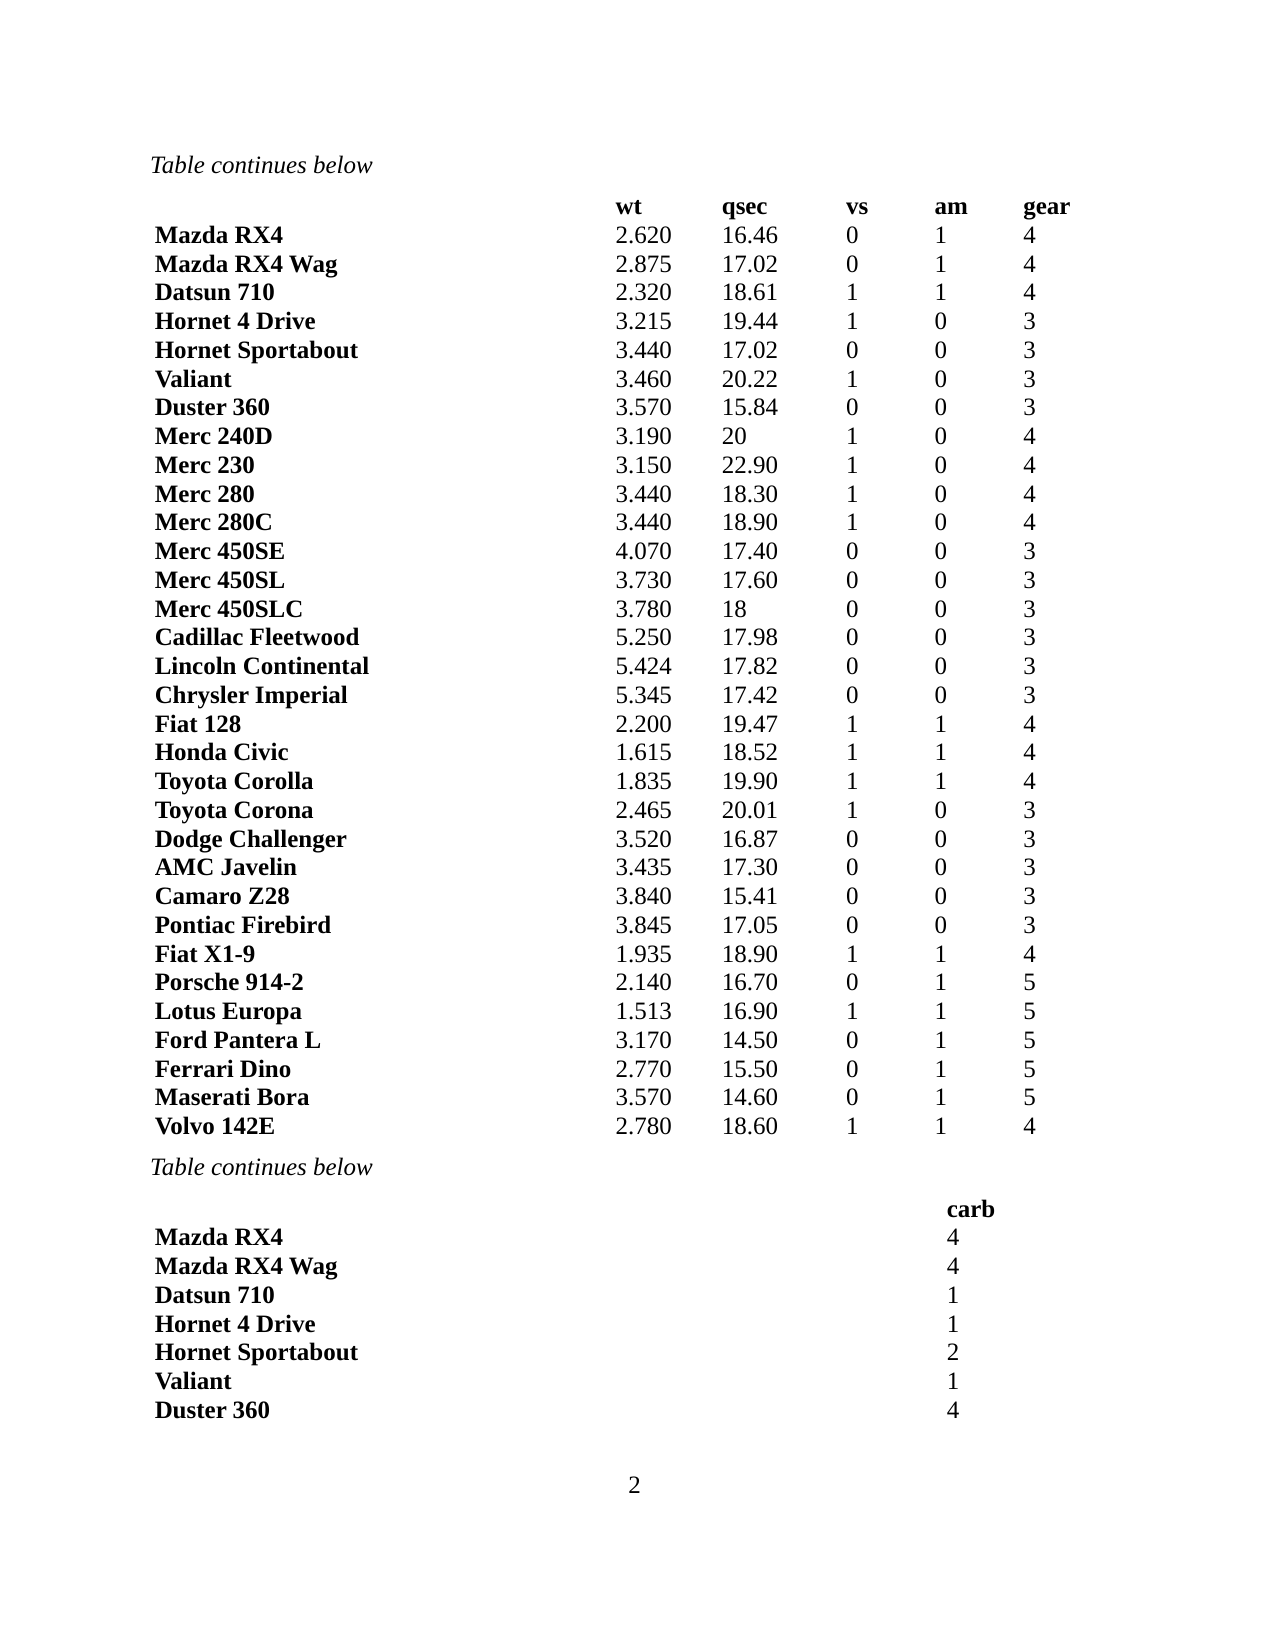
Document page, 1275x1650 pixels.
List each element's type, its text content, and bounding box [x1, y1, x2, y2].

table_cell 3 [1019, 623, 1125, 651]
table_cell 2.875 [611, 249, 717, 277]
table_cell Merc 280C [150, 508, 611, 536]
table_cell 1 [942, 1280, 1125, 1309]
table_cell Merc 280 [150, 479, 611, 507]
table_cell 3 [1019, 536, 1125, 565]
table_cell 1 [841, 479, 930, 507]
table_cell 1 [841, 508, 930, 536]
table_cell 5 [1019, 1054, 1125, 1082]
text Table continues below [150, 150, 1125, 179]
table_cell Mazda RX4 Wag [150, 249, 611, 277]
table_cell 0 [841, 220, 930, 249]
table_cell 4 [1019, 939, 1125, 967]
table_cell 0 [930, 651, 1018, 680]
table_cell 4 [1019, 249, 1125, 277]
table_cell 18.30 [717, 479, 841, 507]
table_cell 0 [841, 1083, 930, 1111]
table_cell 0 [930, 680, 1018, 709]
table_cell 5 [1019, 1025, 1125, 1054]
table_cell 17.60 [717, 565, 841, 594]
table_cell Fiat 128 [150, 709, 611, 737]
table_cell 0 [930, 853, 1018, 881]
table_cell 2.320 [611, 278, 717, 306]
table_cell 3.840 [611, 881, 717, 910]
table_cell 2.770 [611, 1054, 717, 1082]
table_cell Merc 450SE [150, 536, 611, 565]
table_header am [930, 191, 1018, 220]
table_cell 1 [930, 939, 1018, 967]
table_cell 17.82 [717, 651, 841, 680]
table_cell 1 [841, 306, 930, 335]
table_cell 2.620 [611, 220, 717, 249]
table_cell 0 [930, 450, 1018, 479]
table_cell 4 [1019, 220, 1125, 249]
table_cell 0 [930, 623, 1018, 651]
table_cell 0 [930, 795, 1018, 824]
table_cell 3 [1019, 565, 1125, 594]
table_cell 3 [1019, 594, 1125, 622]
table_cell 4 [1019, 508, 1125, 536]
table_cell Hornet Sportabout [150, 1338, 942, 1366]
table_cell Volvo 142E [150, 1111, 611, 1140]
table_cell 0 [930, 910, 1018, 939]
table_cell Ferrari Dino [150, 1054, 611, 1082]
table_cell 4 [942, 1395, 1125, 1424]
table_cell 5.424 [611, 651, 717, 680]
table_cell Merc 240D [150, 421, 611, 450]
table_cell 2.465 [611, 795, 717, 824]
table_cell 3 [1019, 824, 1125, 852]
table_cell Duster 360 [150, 393, 611, 421]
table_cell 3 [1019, 364, 1125, 392]
table_cell 5.250 [611, 623, 717, 651]
table_cell 3.435 [611, 853, 717, 881]
table_cell 1 [841, 766, 930, 795]
table_cell Honda Civic [150, 738, 611, 766]
table_cell 17.02 [717, 249, 841, 277]
table_cell 0 [930, 306, 1018, 335]
table_cell 1 [841, 939, 930, 967]
table_cell 0 [841, 393, 930, 421]
table_cell 5.345 [611, 680, 717, 709]
table_cell 3.190 [611, 421, 717, 450]
table_cell Fiat X1-9 [150, 939, 611, 967]
table_cell 3.845 [611, 910, 717, 939]
table_cell 1 [841, 364, 930, 392]
table_cell 3.570 [611, 1083, 717, 1111]
table_cell 1 [930, 968, 1018, 996]
table_cell 1 [930, 766, 1018, 795]
table_cell 22.90 [717, 450, 841, 479]
table_cell Mazda RX4 [150, 220, 611, 249]
table_cell Mazda RX4 Wag [150, 1251, 942, 1280]
table_cell 0 [841, 968, 930, 996]
table_cell 0 [841, 249, 930, 277]
table_cell 3 [1019, 910, 1125, 939]
table_cell 1 [841, 1111, 930, 1140]
table_cell Lotus Europa [150, 996, 611, 1025]
table_cell 20 [717, 421, 841, 450]
table_cell 0 [841, 853, 930, 881]
table_cell 0 [930, 536, 1018, 565]
text Table continues below [150, 1152, 1125, 1181]
table_cell 4 [1019, 738, 1125, 766]
table_cell 18.61 [717, 278, 841, 306]
table_cell 0 [841, 623, 930, 651]
table_cell 1 [841, 795, 930, 824]
table_cell 0 [841, 651, 930, 680]
table_header [150, 1194, 942, 1222]
table_cell 0 [930, 594, 1018, 622]
table_cell 18.52 [717, 738, 841, 766]
table_cell Lincoln Continental [150, 651, 611, 680]
table_cell 3.570 [611, 393, 717, 421]
table_cell Maserati Bora [150, 1083, 611, 1111]
table_cell 17.40 [717, 536, 841, 565]
table_cell 4 [1019, 278, 1125, 306]
table_cell 3.440 [611, 335, 717, 364]
table_cell 1 [841, 738, 930, 766]
table_cell Datsun 710 [150, 278, 611, 306]
table_header carb [942, 1194, 1125, 1222]
table_cell Cadillac Fleetwood [150, 623, 611, 651]
table_cell Pontiac Firebird [150, 910, 611, 939]
table_cell Hornet 4 Drive [150, 1309, 942, 1337]
table_cell Dodge Challenger [150, 824, 611, 852]
table_cell 3.170 [611, 1025, 717, 1054]
table_cell 3 [1019, 335, 1125, 364]
table_cell 1 [930, 1083, 1018, 1111]
table_cell 18.90 [717, 508, 841, 536]
table_cell 14.60 [717, 1083, 841, 1111]
table_cell Merc 450SLC [150, 594, 611, 622]
table_cell 16.70 [717, 968, 841, 996]
table_cell 20.01 [717, 795, 841, 824]
table_cell 17.42 [717, 680, 841, 709]
table_cell Camaro Z28 [150, 881, 611, 910]
table_cell 0 [841, 565, 930, 594]
table_cell AMC Javelin [150, 853, 611, 881]
table_header vs [841, 191, 930, 220]
table_cell 1 [841, 450, 930, 479]
table_cell 0 [930, 335, 1018, 364]
table_cell 1 [841, 278, 930, 306]
table_cell 18 [717, 594, 841, 622]
table_cell 3.440 [611, 508, 717, 536]
table_cell 17.02 [717, 335, 841, 364]
table_cell 1 [930, 709, 1018, 737]
table_cell 3 [1019, 853, 1125, 881]
table_cell 1.835 [611, 766, 717, 795]
table_cell 4 [942, 1223, 1125, 1251]
table_cell 1 [930, 278, 1018, 306]
table_cell 1.935 [611, 939, 717, 967]
table_cell 15.84 [717, 393, 841, 421]
table_header gear [1019, 191, 1125, 220]
table_cell 19.47 [717, 709, 841, 737]
table_cell 0 [841, 824, 930, 852]
table_cell 0 [841, 680, 930, 709]
table_cell 18.60 [717, 1111, 841, 1140]
table_cell 5 [1019, 968, 1125, 996]
table_cell 3.440 [611, 479, 717, 507]
table_cell Duster 360 [150, 1395, 942, 1424]
table_cell 0 [930, 824, 1018, 852]
table_cell Merc 450SL [150, 565, 611, 594]
table_cell 17.98 [717, 623, 841, 651]
table_cell 1.513 [611, 996, 717, 1025]
table_cell 3 [1019, 393, 1125, 421]
table_cell 3.150 [611, 450, 717, 479]
table_cell 1 [930, 1111, 1018, 1140]
table_cell 0 [841, 1054, 930, 1082]
table_cell 3.460 [611, 364, 717, 392]
table_cell 3 [1019, 651, 1125, 680]
table_cell 1 [930, 1054, 1018, 1082]
table_cell Hornet 4 Drive [150, 306, 611, 335]
table_cell 1.615 [611, 738, 717, 766]
table_cell 2.200 [611, 709, 717, 737]
table_cell 0 [930, 479, 1018, 507]
table_cell Valiant [150, 364, 611, 392]
table_cell Hornet Sportabout [150, 335, 611, 364]
table_cell Datsun 710 [150, 1280, 942, 1309]
table_cell 3 [1019, 306, 1125, 335]
table_cell Porsche 914-2 [150, 968, 611, 996]
table_cell 1 [942, 1366, 1125, 1395]
table_cell 0 [841, 536, 930, 565]
table_cell 4 [1019, 766, 1125, 795]
table_cell 4 [1019, 421, 1125, 450]
table_cell 0 [930, 508, 1018, 536]
table_cell 1 [930, 738, 1018, 766]
table_cell 14.50 [717, 1025, 841, 1054]
table_cell 17.30 [717, 853, 841, 881]
table_cell 3.215 [611, 306, 717, 335]
table_cell 19.44 [717, 306, 841, 335]
table_cell Toyota Corolla [150, 766, 611, 795]
table_cell 5 [1019, 1083, 1125, 1111]
table_cell 0 [841, 1025, 930, 1054]
table_cell 19.90 [717, 766, 841, 795]
table_cell 15.41 [717, 881, 841, 910]
table_header qsec [717, 191, 841, 220]
table_cell 3.780 [611, 594, 717, 622]
table_cell Valiant [150, 1366, 942, 1395]
table_cell 0 [841, 594, 930, 622]
table_cell Merc 230 [150, 450, 611, 479]
table_cell 18.90 [717, 939, 841, 967]
table_cell 5 [1019, 996, 1125, 1025]
table_cell 16.87 [717, 824, 841, 852]
table_cell 4 [1019, 1111, 1125, 1140]
table_cell 3.520 [611, 824, 717, 852]
table_cell 17.05 [717, 910, 841, 939]
table_cell 4 [1019, 709, 1125, 737]
table_cell 0 [841, 881, 930, 910]
table_cell 0 [841, 910, 930, 939]
table_cell 0 [841, 335, 930, 364]
table_cell 1 [942, 1309, 1125, 1337]
table_cell 3 [1019, 795, 1125, 824]
table_cell 15.50 [717, 1054, 841, 1082]
table_cell 1 [841, 996, 930, 1025]
table_header [150, 191, 611, 220]
table_cell 4 [1019, 450, 1125, 479]
table_cell 3 [1019, 881, 1125, 910]
table_cell 1 [841, 709, 930, 737]
table_cell 0 [930, 565, 1018, 594]
table_cell 0 [930, 881, 1018, 910]
table_cell 2 [942, 1338, 1125, 1366]
table_cell 0 [930, 364, 1018, 392]
table_cell 4.070 [611, 536, 717, 565]
table_cell 16.90 [717, 996, 841, 1025]
table_cell 1 [930, 220, 1018, 249]
table_cell 3.730 [611, 565, 717, 594]
table_cell 16.46 [717, 220, 841, 249]
table_cell Toyota Corona [150, 795, 611, 824]
table_cell 4 [1019, 479, 1125, 507]
table_cell 3 [1019, 680, 1125, 709]
table_cell 1 [841, 421, 930, 450]
table_cell Ford Pantera L [150, 1025, 611, 1054]
table_cell 1 [930, 996, 1018, 1025]
table_cell Mazda RX4 [150, 1223, 942, 1251]
table_cell Chrysler Imperial [150, 680, 611, 709]
table_cell 0 [930, 393, 1018, 421]
table_cell 1 [930, 249, 1018, 277]
table_cell 1 [930, 1025, 1018, 1054]
table_cell 0 [930, 421, 1018, 450]
table_cell 4 [942, 1251, 1125, 1280]
table_cell 2.780 [611, 1111, 717, 1140]
table_cell 2.140 [611, 968, 717, 996]
table_header wt [611, 191, 717, 220]
table_cell 20.22 [717, 364, 841, 392]
